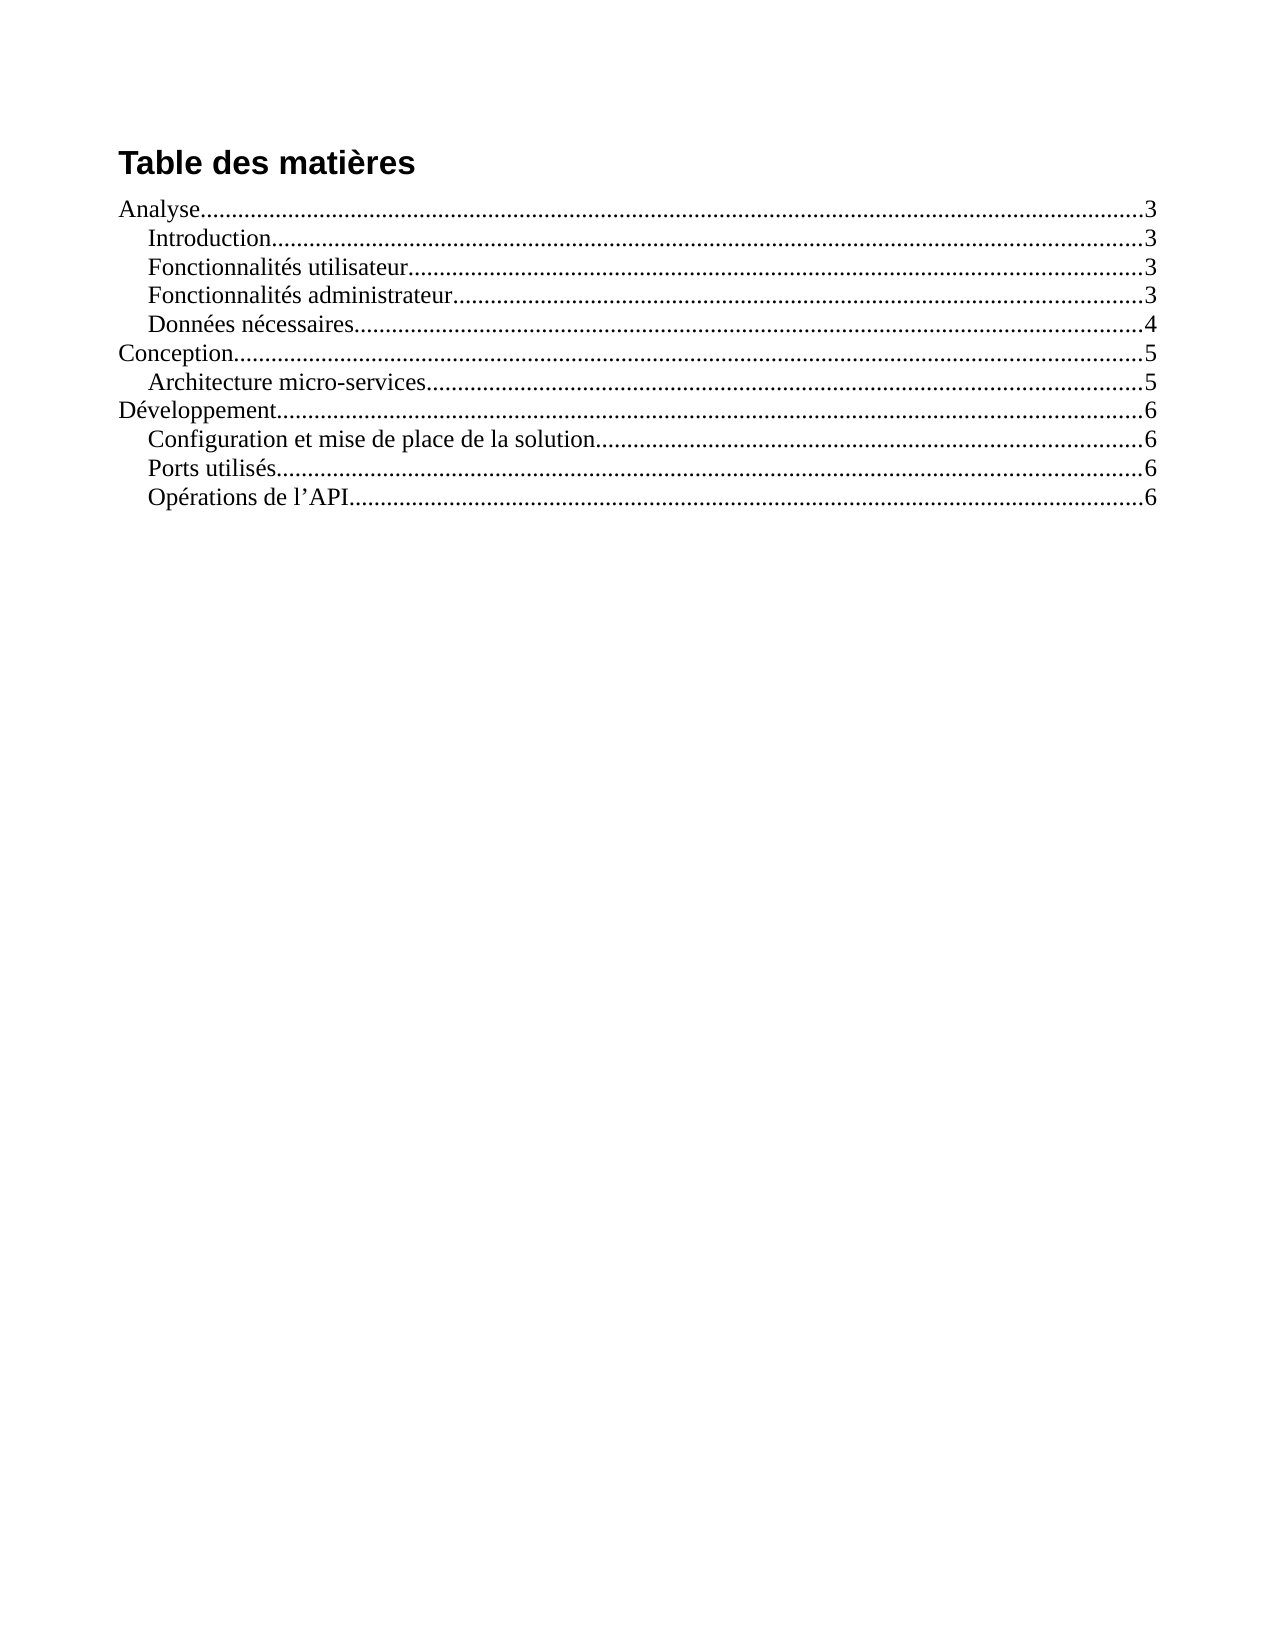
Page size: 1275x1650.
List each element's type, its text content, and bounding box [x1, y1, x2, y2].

text Conception 5 [118, 338, 1157, 367]
text Opérations de l’API 6 [148, 482, 1157, 510]
text Fonctionnalités utilisateur 3 [148, 252, 1157, 280]
text Introduction 3 [148, 223, 1157, 252]
text Architecture micro-services 5 [148, 367, 1157, 395]
text Configuration et mise de place de la solution 6 [148, 424, 1157, 453]
text Données nécessaires 4 [148, 309, 1157, 338]
text Ports utilisés 6 [148, 453, 1157, 482]
text Fonctionnalités administrateur 3 [148, 280, 1157, 309]
text Développement 6 [118, 395, 1157, 424]
subtitle Table des matières [118, 143, 1157, 182]
text Analyse 3 [118, 194, 1157, 223]
